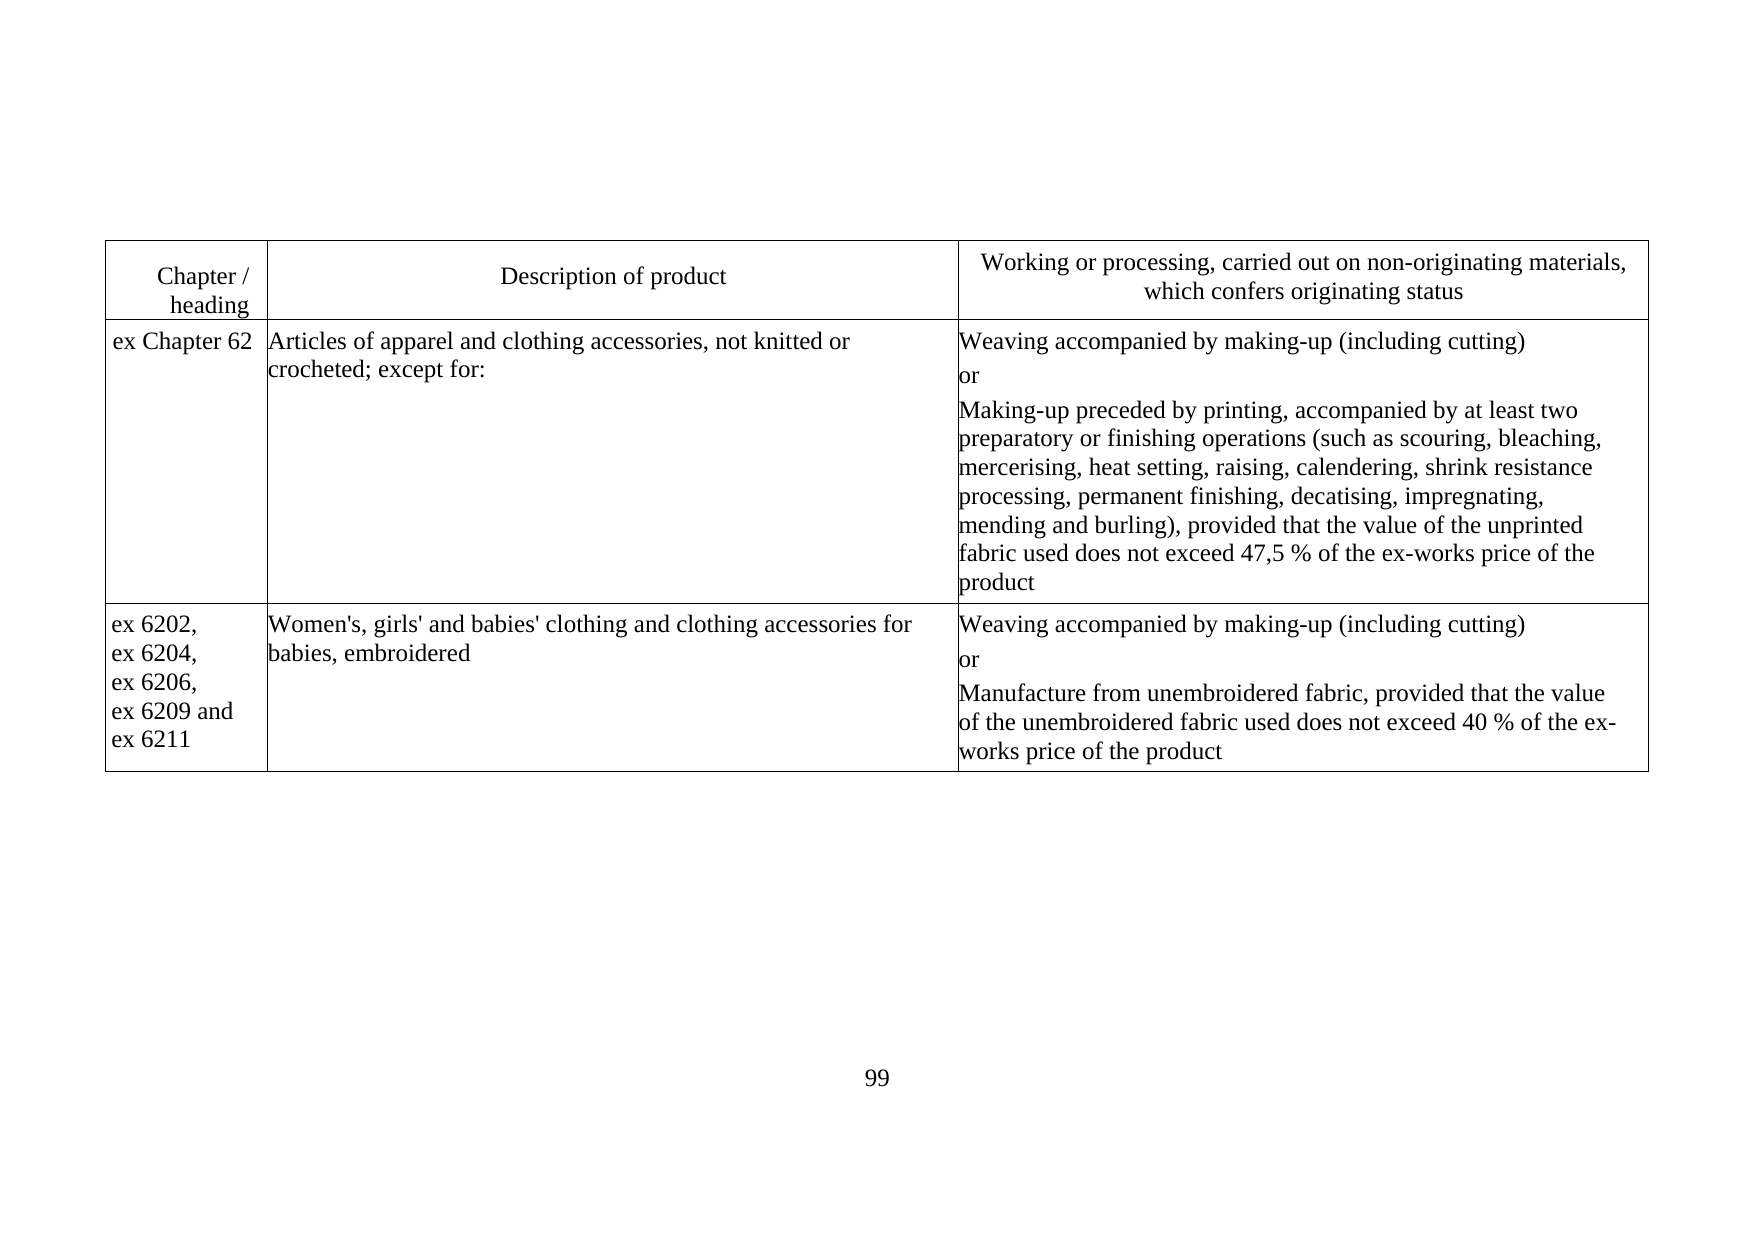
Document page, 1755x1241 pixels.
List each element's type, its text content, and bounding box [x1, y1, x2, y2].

table_cell ex Chapter 62 [106, 320, 267, 602]
table_cell Weaving accompanied by making-up (including cutting) or Manufacture from unembroidered fabric, provided that the value of the unembroidered fabric used does not exceed 40 % of the ex- works price of the product [959, 604, 1648, 771]
table_cell Women's, girls' and babies' clothing and clothing accessories for babies, embroidered [268, 604, 958, 771]
table_header Description of product [268, 241, 958, 319]
table_cell Weaving accompanied by making-up (including cutting) or Making-up preceded by printing, accompanied by at least two preparatory or finishing operations (such as scouring, bleaching, mercerising, heat setting, raising, calendering, shrink resistance processing, permanent finishing, decatising, impregnating, mending and burling), provided that the value of the unprinted fabric used does not exceed 47,5 % of the ex-works price of the product [959, 320, 1648, 602]
table_header Working or processing, carried out on non-originating materials, which confers originating status [959, 241, 1648, 319]
table_header Chapter / heading [106, 241, 267, 319]
table_cell Articles of apparel and clothing accessories, not knitted or crocheted; except for: [268, 320, 958, 602]
table_cell ex 6202, ex 6204, ex 6206, ex 6209 and ex 6211 [106, 604, 267, 771]
